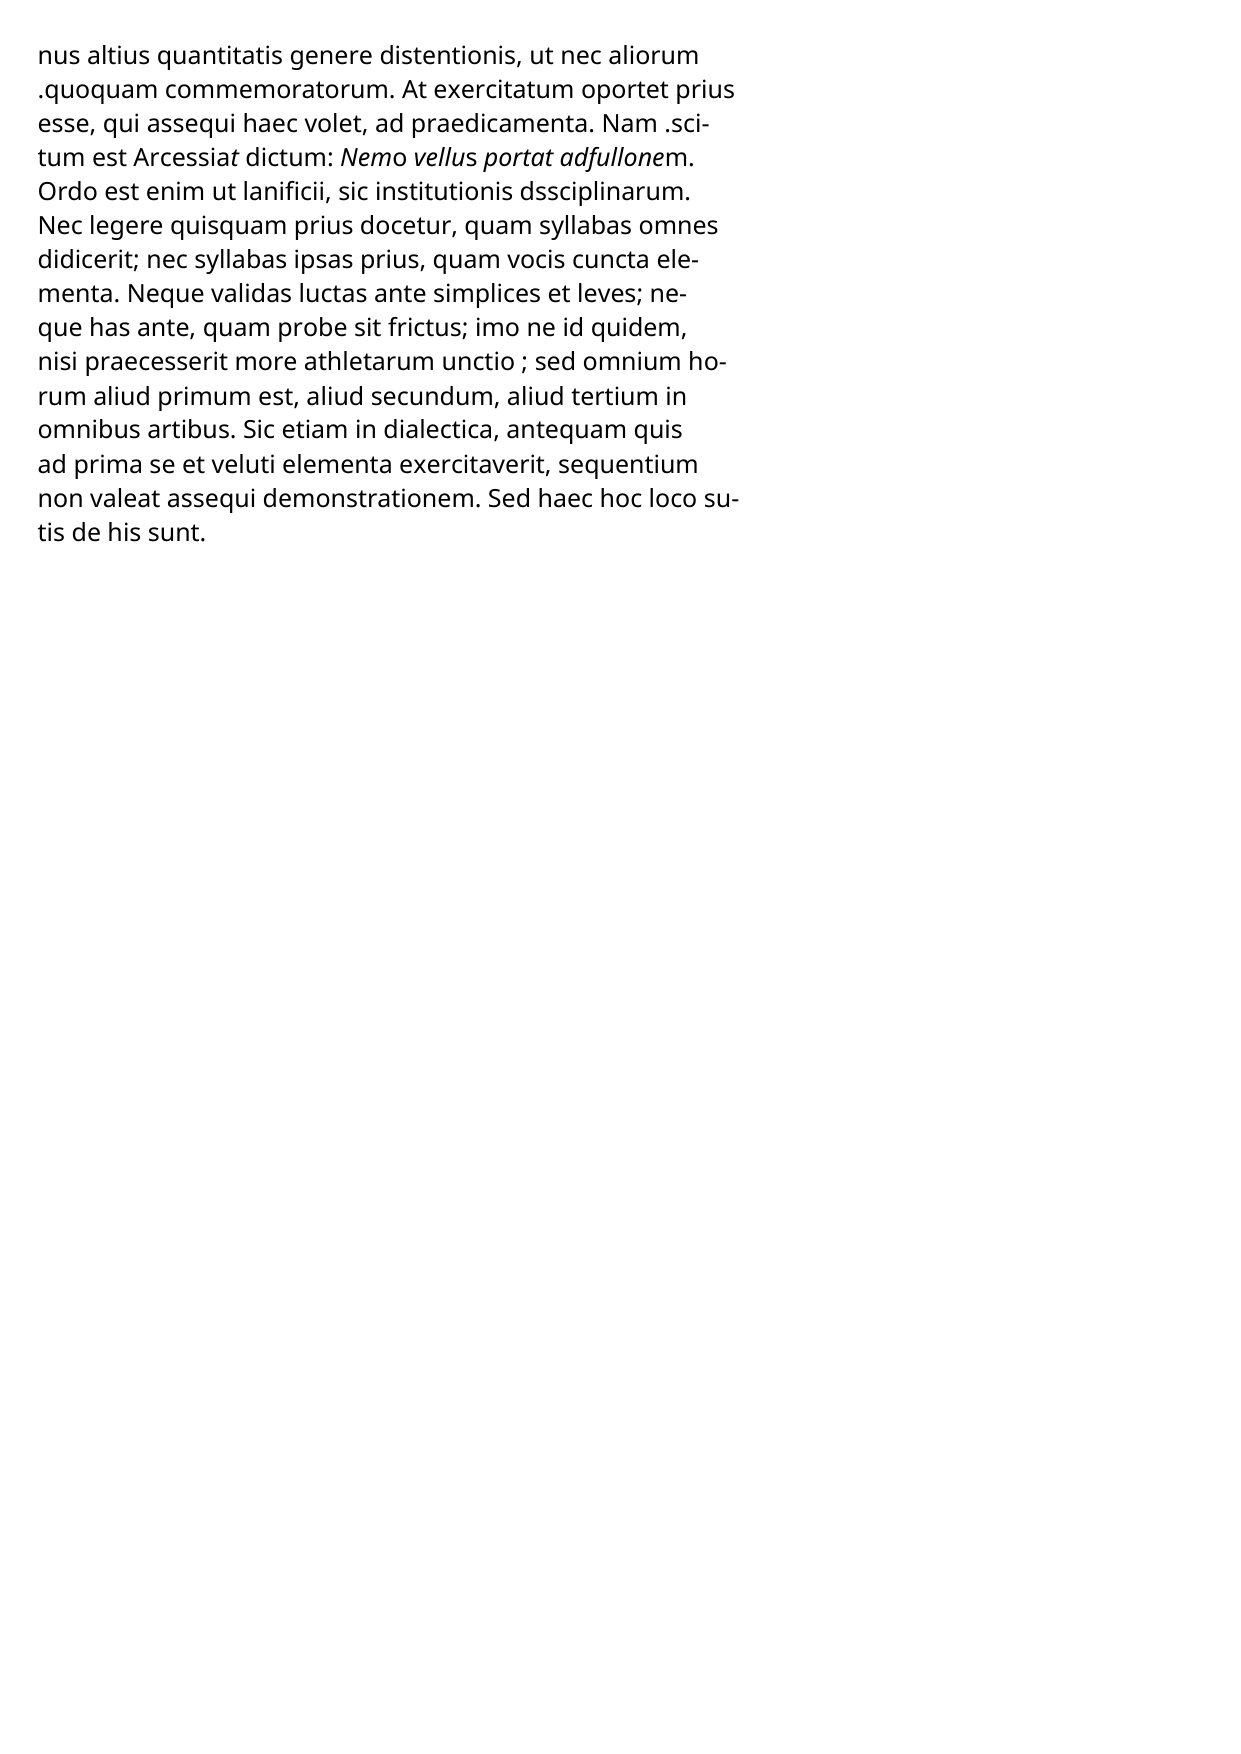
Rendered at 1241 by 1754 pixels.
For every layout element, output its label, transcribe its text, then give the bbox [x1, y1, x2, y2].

text nus altius quantitatis genere distentionis, ut nec aliorum .quoquam commemoratorum. At exercitatum oportet prius esse, qui assequi haec volet, ad praedicamenta. Nam .sci- tum est Arcessiat dictum: Nemo vellus portat adfullonem. Ordo est enim ut lanificii, sic institutionis dssciplinarum. Nec legere quisquam prius docetur, quam syllabas omnes didicerit; nec syllabas ipsas prius, quam vocis cuncta ele- menta. Neque validas luctas ante simplices et leves; ne- que has ante, quam probe sit frictus; imo ne id quidem, nisi praecesserit more athletarum unctio ; sed omnium ho- rum aliud primum est, aliud secundum, aliud tertium in omnibus artibus. Sic etiam in dialectica, antequam quis ad prima se et veluti elementa exercitaverit, sequentium non valeat assequi demonstrationem. Sed haec hoc loco su- tis de his sunt. [37, 37, 1203, 548]
